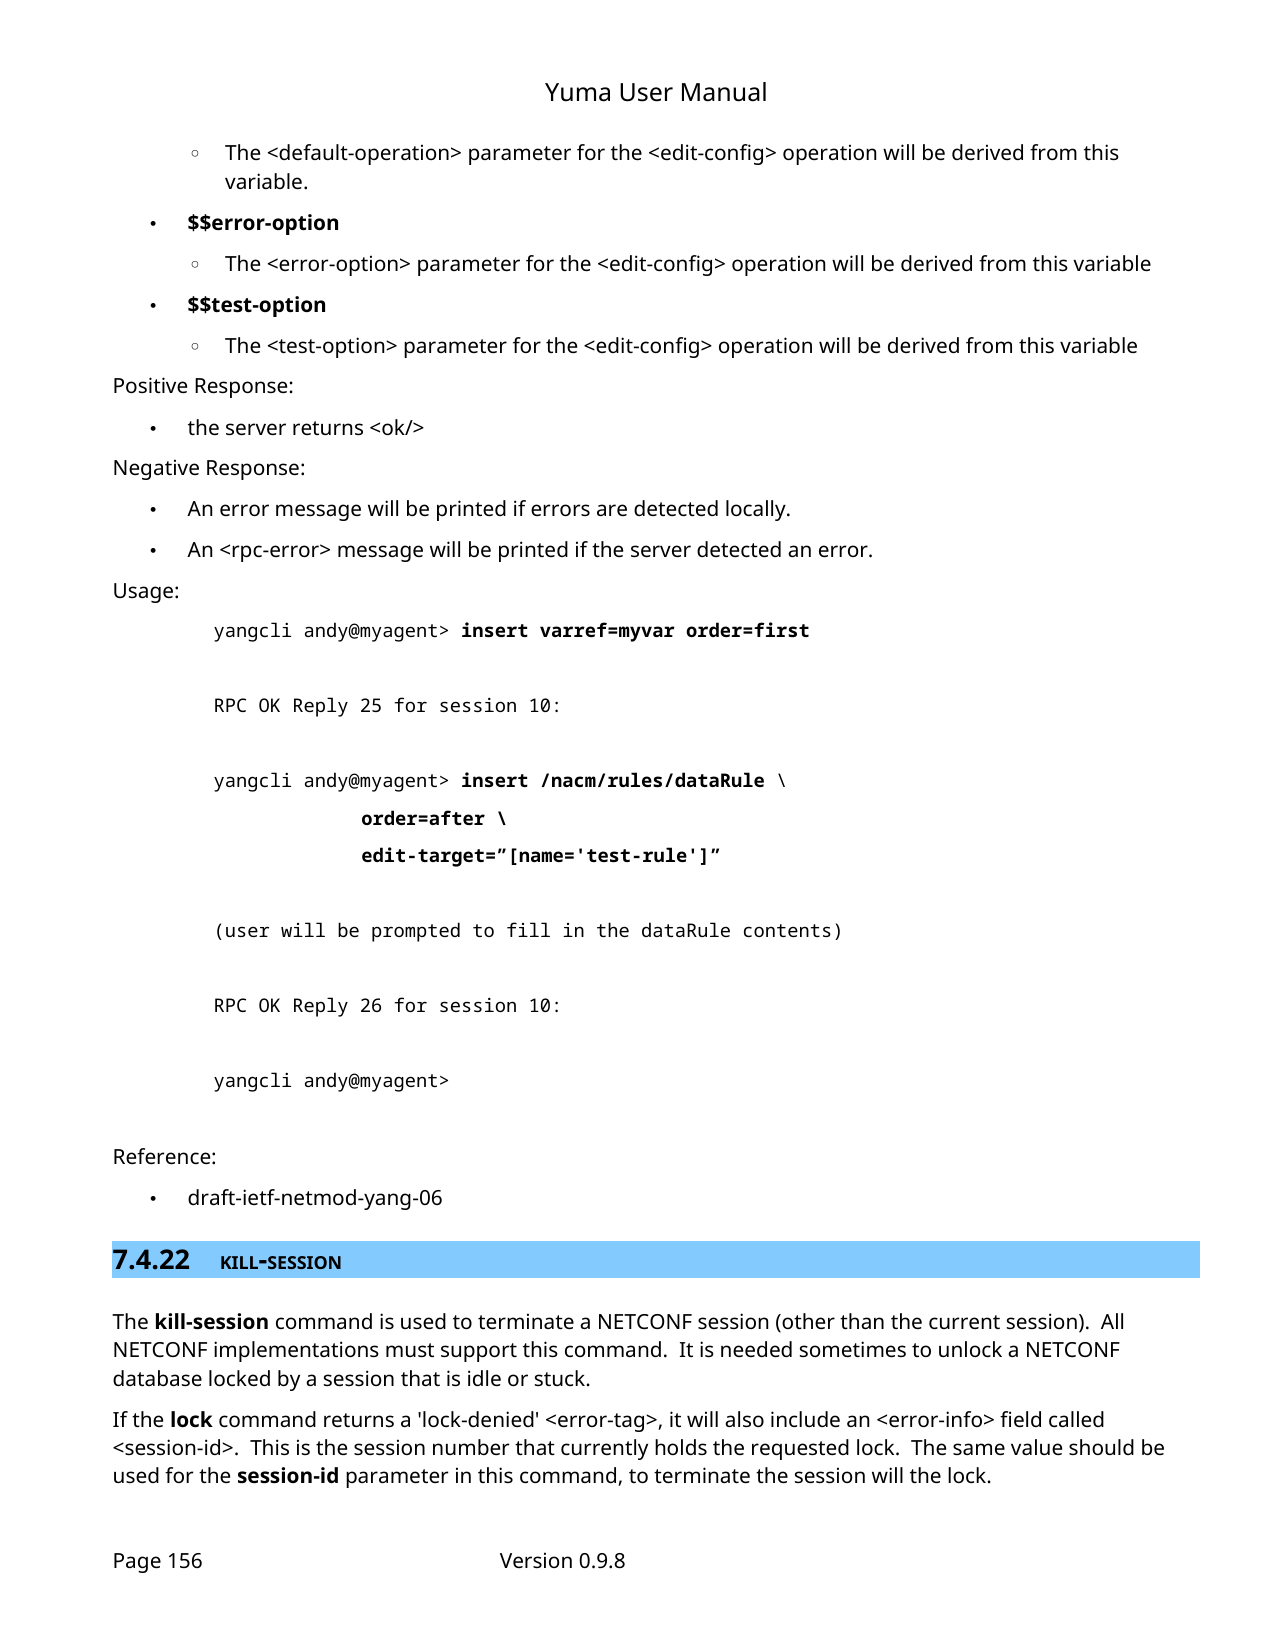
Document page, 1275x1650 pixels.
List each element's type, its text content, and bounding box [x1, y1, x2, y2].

text Positive Response: [112, 372, 1200, 400]
text yangcli andy@myagent> [139, 1067, 1200, 1093]
text Negative Response: [112, 453, 1200, 482]
text Usage: [112, 576, 1200, 605]
list draft-ietf-netmod-yang-06 [150, 1183, 1200, 1212]
subtitle kill-session [112, 1241, 1200, 1278]
list An <rpc-error> message will be printed if the server detected an error. [150, 535, 1200, 564]
list $$error-option [150, 208, 1200, 236]
text RPC OK Reply 26 for session 10: [139, 992, 1200, 1018]
text order=after \ [139, 805, 1200, 830]
text If the lock command returns a 'lock-denied' <error-tag>, it will also include an <error-info> field called <session-id>. This is the session number that currently holds the requested lock. The same value should be used for the session-id parameter in this command, to terminate the session will the lock. [112, 1405, 1200, 1490]
list The <test-option> parameter for the <edit-config> operation will be derived from this variable [187, 331, 1200, 359]
text yangcli andy@myagent> insert varref=myvar order=first [139, 617, 1200, 643]
list The <error-option> parameter for the <edit-config> operation will be derived from this variable [187, 249, 1200, 277]
list The <default-operation> parameter for the <edit-config> operation will be derived from this variable. [187, 138, 1200, 195]
list the server returns <ok/> [150, 413, 1200, 441]
list An error message will be printed if errors are detected locally. [150, 494, 1200, 523]
text yangcli andy@myagent> insert /nacm/rules/dataRule \ [139, 767, 1200, 793]
text Reference: [112, 1142, 1200, 1171]
list $$test-option [150, 290, 1200, 318]
text edit-target=”[name='test-rule']” [139, 842, 1200, 868]
text (user will be prompted to fill in the dataRule contents) [139, 917, 1200, 943]
text The kill-session command is used to terminate a NETCONF session (other than the current session). All NETCONF implementations must support this command. It is needed sometimes to unlock a NETCONF database locked by a session that is idle or stuck. [112, 1307, 1200, 1392]
text RPC OK Reply 25 for session 10: [139, 692, 1200, 718]
